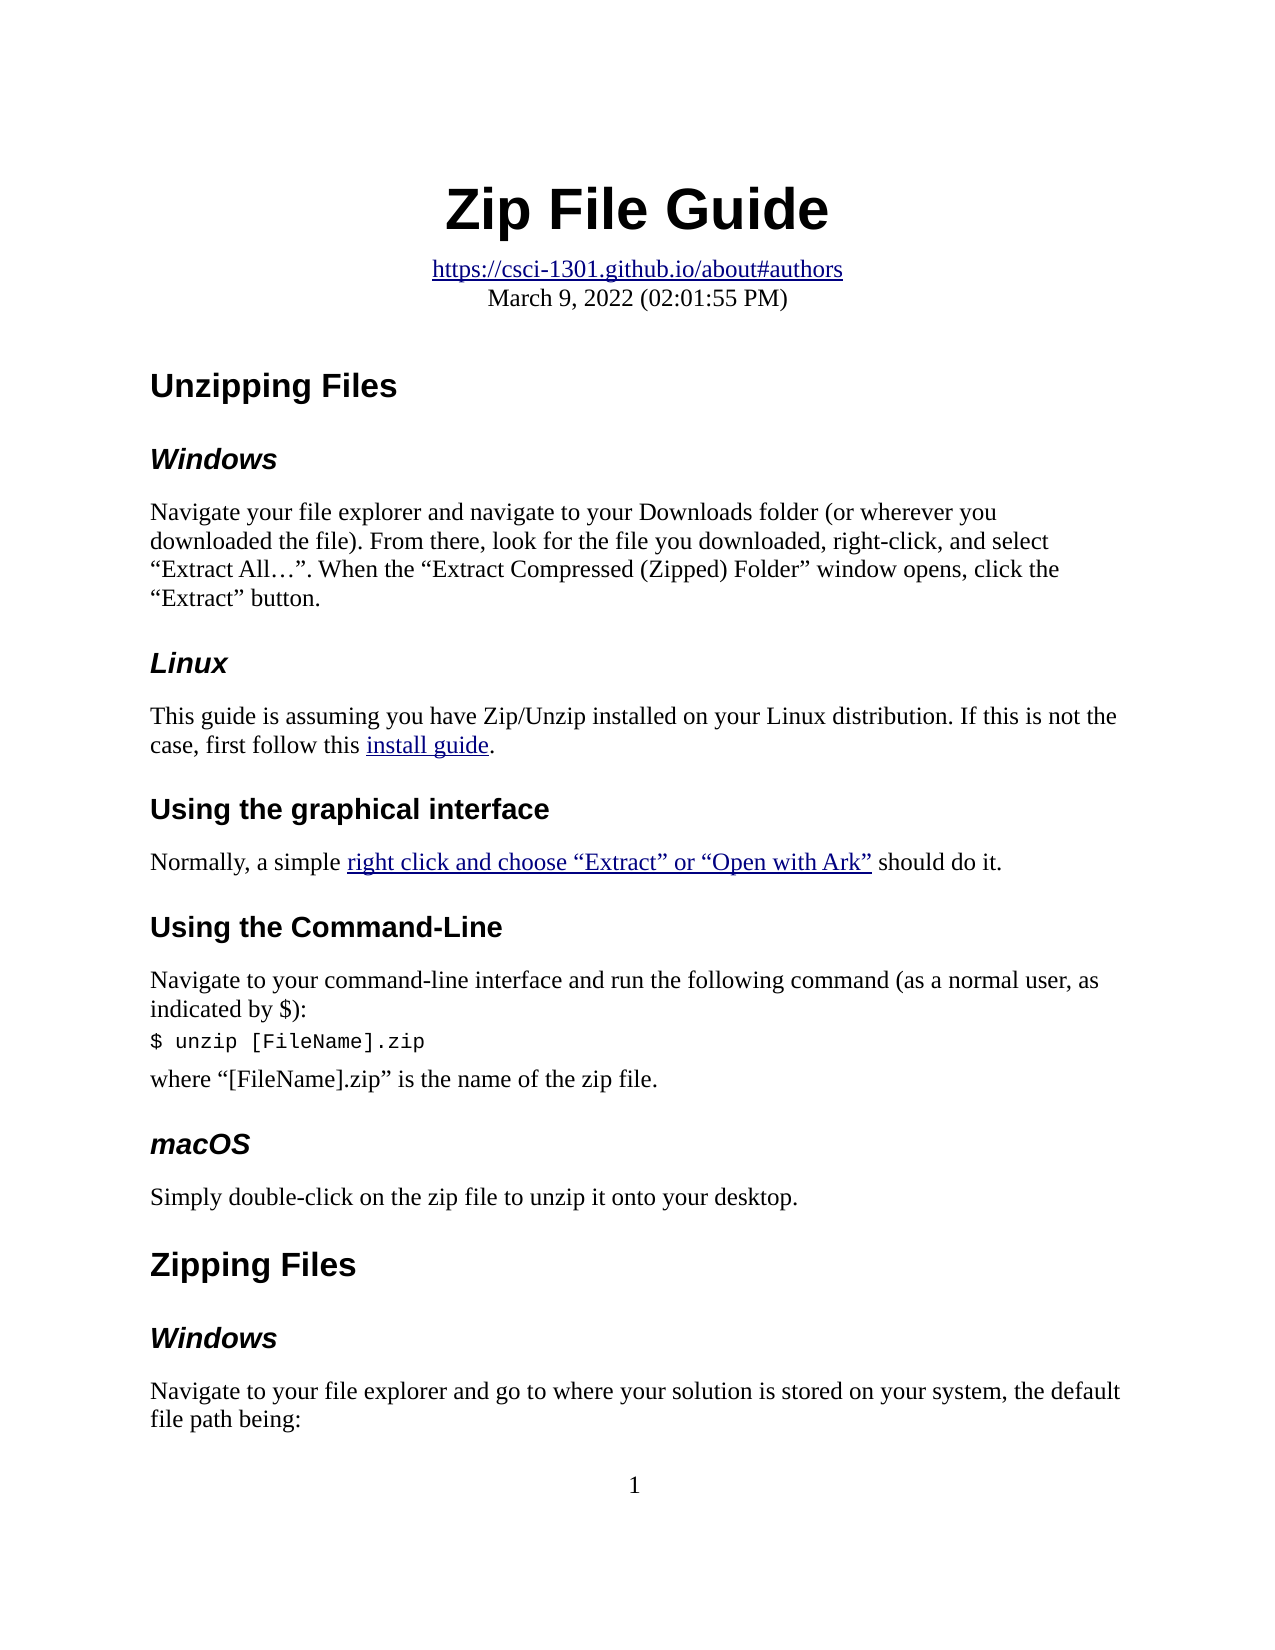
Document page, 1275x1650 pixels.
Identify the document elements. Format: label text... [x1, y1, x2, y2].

title Zip File Guide [150, 175, 1125, 242]
subtitle Using the graphical interface [150, 792, 1125, 826]
subtitle Windows [150, 1321, 1125, 1354]
text Simply double-click on the zip file to unzip it onto your desktop. [150, 1182, 1125, 1211]
text This guide is assuming you have Zip/Unzip installed on your Linux distribution. If this is not the case, first follow this install guide. [150, 701, 1125, 758]
text Navigate to your file explorer and go to where your solution is stored on your system, the default file path being: [150, 1376, 1125, 1433]
subtitle Using the Command-Line [150, 910, 1125, 944]
text $ unzip [FileName].zip [150, 1032, 1125, 1055]
subtitle Windows [150, 442, 1125, 476]
text where “[FileName].zip” is the name of the zip file. [150, 1064, 1125, 1093]
text Normally, a simple right click and choose “Extract” or “Open with Ark” should do it. [150, 847, 1125, 876]
subtitle macOS [150, 1127, 1125, 1160]
subtitle Unzipping Files [150, 366, 1125, 404]
text https://csci-1301.github.io/about#authors [150, 254, 1125, 283]
text March 9, 2022 (02:01:55 PM) [150, 283, 1125, 312]
text Navigate to your command-line interface and run the following command (as a normal user, as indicated by $): [150, 965, 1125, 1023]
text Navigate your file explorer and navigate to your Downloads folder (or wherever you downloaded the file). From there, look for the file you downloaded, right-click, and select “Extract All…”. When the “Extract Compressed (Zipped) Folder” window opens, click the “Extract” button. [150, 497, 1125, 612]
subtitle Zipping Files [150, 1244, 1125, 1283]
subtitle Linux [150, 646, 1125, 679]
